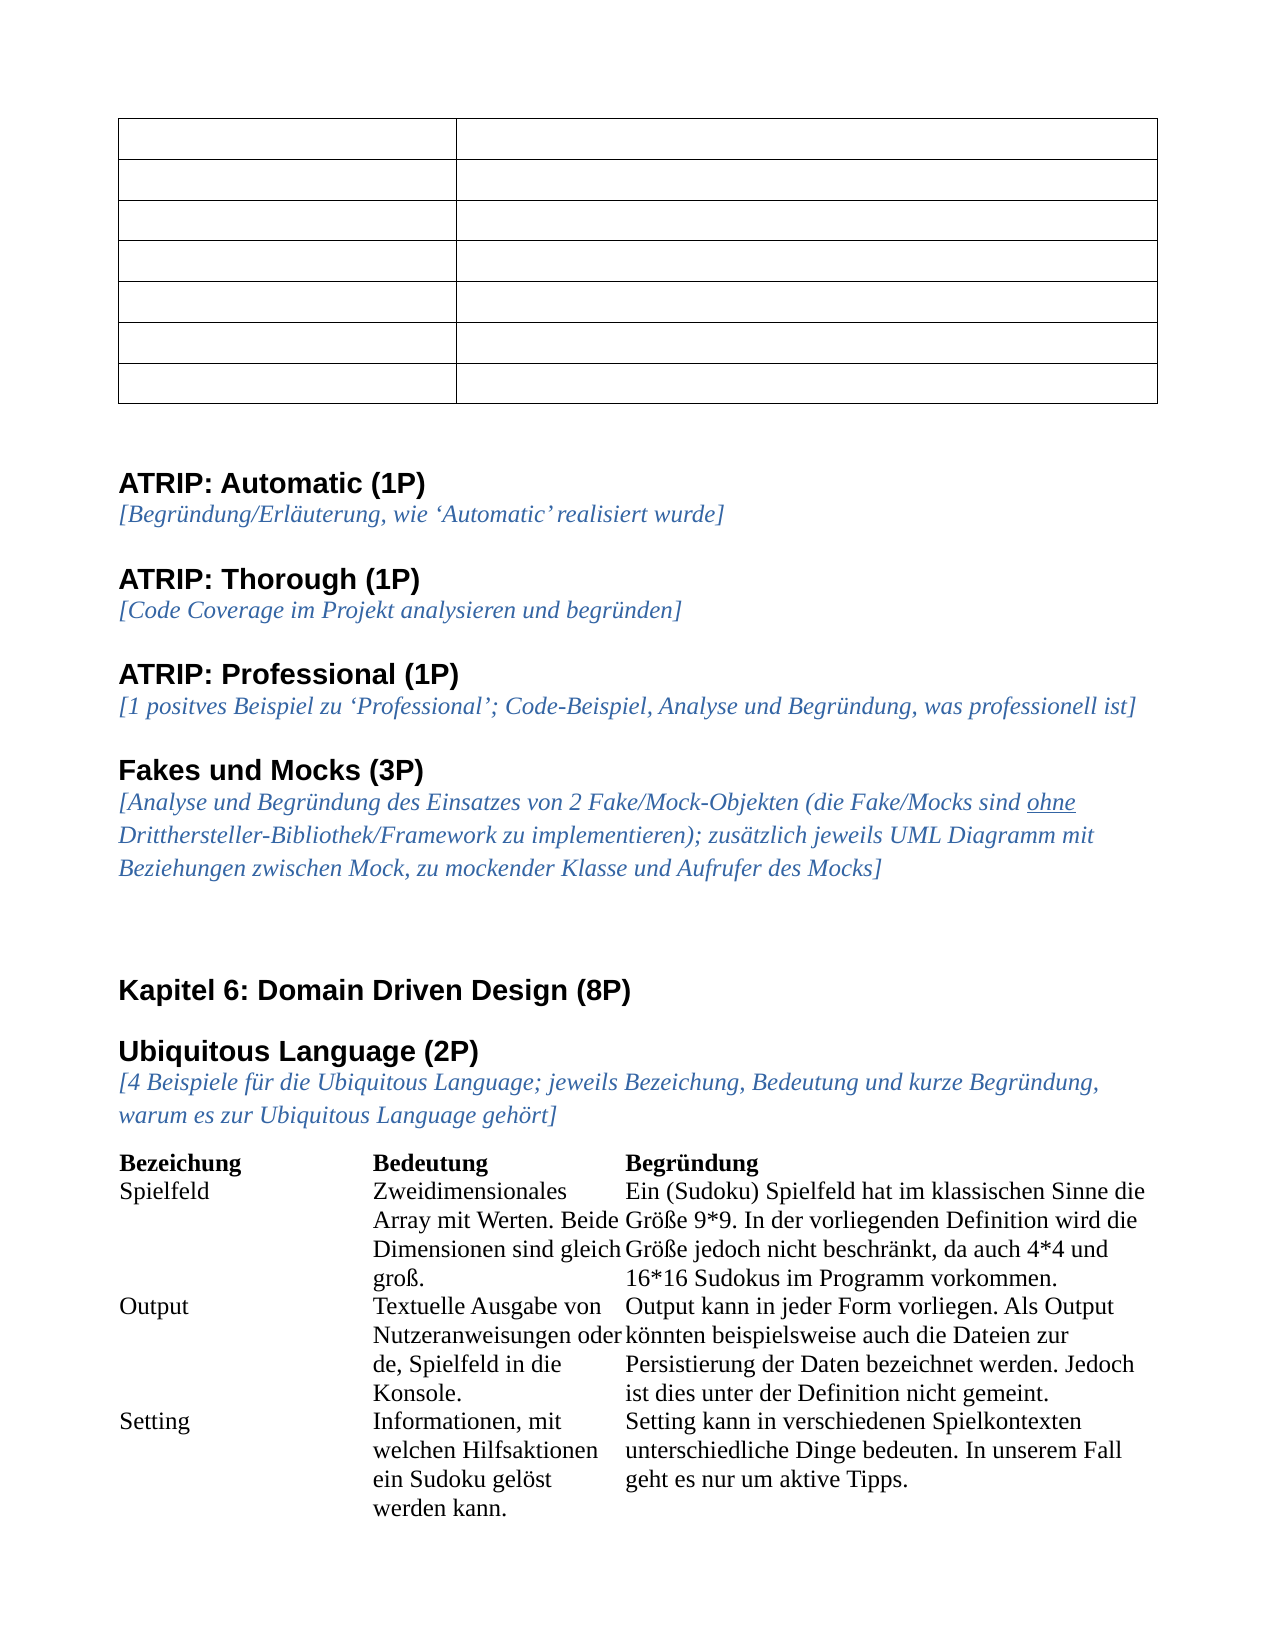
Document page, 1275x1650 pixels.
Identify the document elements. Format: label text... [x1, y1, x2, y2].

text [Analyse und Begründung des Einsatzes von 2 Fake/Mock-Objekten (die Fake/Mocks sind ohne Dritthersteller-Bibliothek/Framework zu implementieren); zusätzlich jeweils UML Diagramm mit Beziehungen zwischen Mock, zu mockender Klasse und Aufrufer des Mocks] [118, 787, 1157, 881]
text [Code Coverage im Projekt analysieren und begründen] [118, 595, 1157, 624]
table_cell Output kann in jeder Form vorliegen. Als Output könnten beispielsweise auch die Dateien zur Persistierung der Daten bezeichnet werden. Jedoch ist dies unter der Definition nicht gemeint. [624, 1291, 1157, 1406]
table_cell [457, 119, 1157, 159]
subtitle Ubiquitous Language (2P) [118, 1033, 1157, 1067]
table_header Bedeutung [372, 1148, 624, 1176]
table_cell [119, 201, 456, 240]
table_cell Ein (Sudoku) Spielfeld hat im klassischen Sinne die Größe 9*9. In der vorliegenden Definition wird die Größe jedoch nicht beschränkt, da auch 4*4 und 16*16 Sudokus im Programm vorkommen. [624, 1176, 1157, 1291]
table_cell [457, 323, 1157, 362]
table_cell Spielfeld [118, 1176, 372, 1291]
table_cell Informationen, mit welchen Hilfsaktionen ein Sudoku gelöst werden kann. [372, 1406, 624, 1521]
table_cell [457, 282, 1157, 322]
table_cell [457, 160, 1157, 199]
table_cell [119, 241, 456, 281]
text [1 positves Beispiel zu ‘Professional’; Code-Beispiel, Analyse und Begründung, was professionell ist] [118, 691, 1157, 720]
subtitle ATRIP: Thorough (1P) [118, 562, 1157, 595]
table_header Begründung [624, 1148, 1157, 1176]
table_cell Setting [118, 1406, 372, 1521]
table_header Bezeichung [118, 1148, 372, 1176]
table_cell [119, 323, 456, 362]
table_cell [119, 364, 456, 403]
text [4 Beispiele für die Ubiquitous Language; jeweils Bezeichung, Bedeutung und kurze Begründung, warum es zur Ubiquitous Language gehört] [118, 1067, 1157, 1129]
table_cell [457, 201, 1157, 240]
table_cell [457, 364, 1157, 403]
table_cell [457, 241, 1157, 281]
subtitle Kapitel 6: Domain Driven Design (8P) [118, 973, 1157, 1006]
table_cell Zweidimensionales Array mit Werten. Beide Dimensionen sind gleich groß. [372, 1176, 624, 1291]
subtitle ATRIP: Professional (1P) [118, 657, 1157, 691]
table_cell [119, 160, 456, 199]
table_cell Output [118, 1291, 372, 1406]
subtitle Fakes und Mocks (3P) [118, 753, 1157, 787]
text [Begründung/Erläuterung, wie ‘Automatic’ realisiert wurde] [118, 499, 1157, 528]
table_cell Setting kann in verschiedenen Spielkontexten unterschiedliche Dinge bedeuten. In unserem Fall geht es nur um aktive Tipps. [624, 1406, 1157, 1521]
table_cell [119, 282, 456, 322]
table_cell [119, 119, 456, 159]
subtitle ATRIP: Automatic (1P) [118, 466, 1157, 499]
table_cell Textuelle Ausgabe von Nutzeranweisungen oder de, Spielfeld in die Konsole. [372, 1291, 624, 1406]
